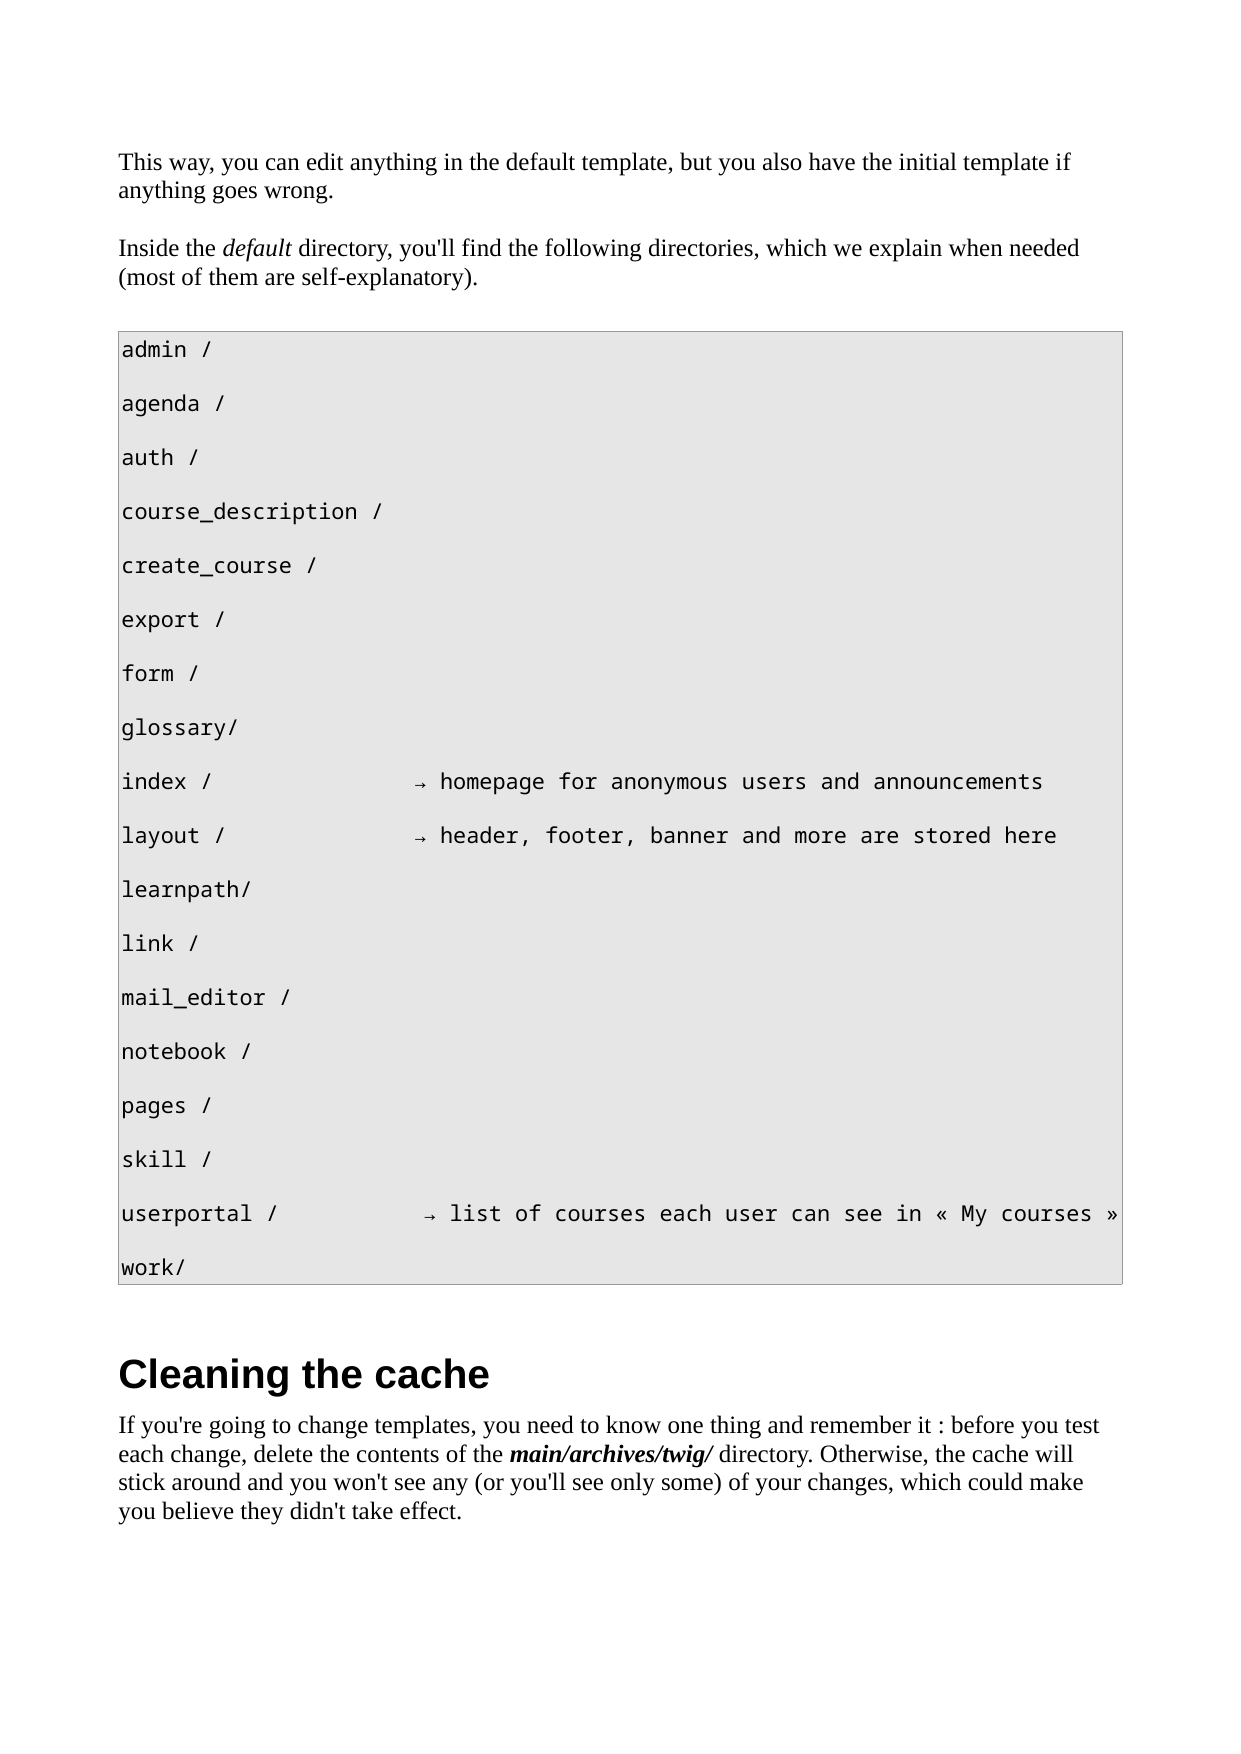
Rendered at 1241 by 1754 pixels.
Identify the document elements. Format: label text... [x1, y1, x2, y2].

text course_description / [119, 493, 1122, 526]
text work/ [119, 1248, 1122, 1284]
text Inside the default directory, you'll find the following directories, which we explain when needed (most of them are self-explanatory). [118, 233, 1122, 291]
text index / → homepage for anonymous users and announcements [119, 763, 1122, 796]
text notebook / [119, 1033, 1122, 1065]
text admin / [119, 332, 1122, 364]
text mail_editor / [119, 979, 1122, 1011]
subtitle Cleaning the cache [118, 1350, 1122, 1397]
text userportal / → list of courses each user can see in « My courses » [119, 1194, 1122, 1227]
text form / [119, 655, 1122, 688]
text agenda / [119, 385, 1122, 418]
text skill / [119, 1141, 1122, 1173]
text layout / → header, footer, banner and more are stored here [119, 817, 1122, 849]
text pages / [119, 1087, 1122, 1119]
text If you're going to change templates, you need to know one thing and remember it : before you test each change, delete the contents of the main/archives/twig/ directory. Otherwise, the cache will stick around and you won't see any (or you'll see only some) of your changes, which could make you believe they didn't take effect. [118, 1410, 1122, 1525]
text glossary/ [119, 709, 1122, 742]
text This way, you can edit anything in the default template, but you also have the initial template if anything goes wrong. [118, 147, 1122, 204]
text learnpath/ [119, 871, 1122, 903]
text auth / [119, 439, 1122, 472]
text link / [119, 925, 1122, 957]
text create_course / [119, 547, 1122, 580]
text export / [119, 601, 1122, 634]
